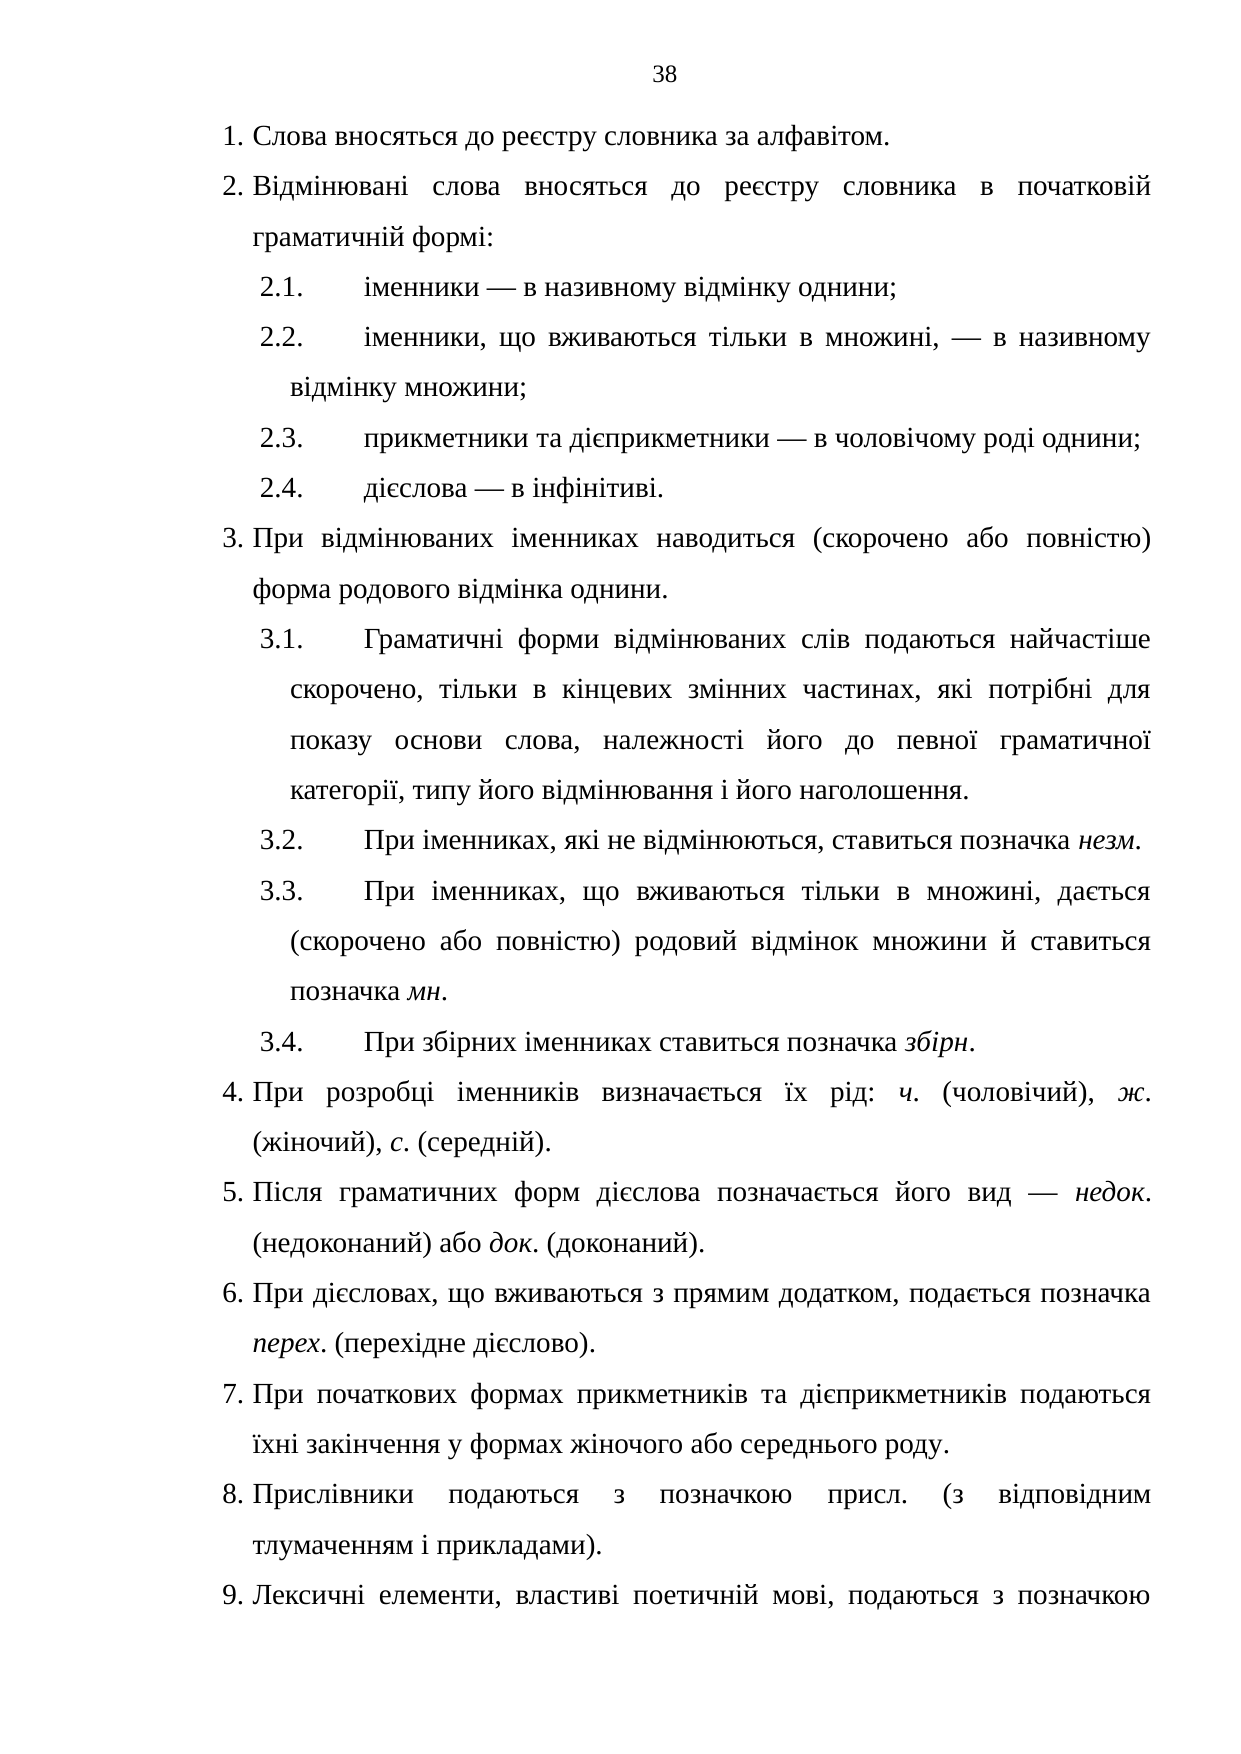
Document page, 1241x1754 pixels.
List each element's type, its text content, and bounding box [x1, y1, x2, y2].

list Лексичні елементи, властиві поетичній мові, подаються з позначкою [215, 1577, 1152, 1611]
list При іменниках, що вживаються тільки в множині, дається (скорочено або повністю) родовий відмінок множини й ставиться позначка мн. [252, 873, 1152, 1007]
list Відмінювані слова вносяться до реєстру словника в початковій граматичній формі: [215, 168, 1152, 252]
list При відмінюваних іменниках наводиться (скорочено або повністю) форма родового відмінка однини. [215, 521, 1152, 604]
list Після граматичних форм дієслова позначається його вид — недок. (недоконаний) або док. (доконаний). [215, 1174, 1152, 1258]
list іменники, що вживаються тільки в множині, — в називному відмінку множини; [252, 319, 1152, 403]
list Прислівники подаються з позначкою присл. (з відповідним тлумаченням і прикладами). [215, 1476, 1152, 1560]
list При розробці іменників визначається їх рід: ч. (чоловічий), ж. (жіночий), с. (середній). [215, 1074, 1152, 1158]
list Слова вносяться до реєстру словника за алфавітом. [215, 118, 1152, 152]
list іменники — в називному відмінку однини; [252, 269, 1152, 302]
list При початкових формах прикметників та дієприкметників подаються їхні закінчення у формах жіночого або середнього роду. [215, 1376, 1152, 1460]
list дієслова — в інфінітиві. [252, 470, 1152, 504]
list При збірних іменниках ставиться позначка збірн. [252, 1024, 1152, 1057]
list При дієсловах, що вживаються з прямим додатком, подається позначка перех. (перехідне дієслово). [215, 1275, 1152, 1359]
list При іменниках, які не відмінюються, ставиться позначка незм. [252, 822, 1152, 856]
list прикметники та дієприкметники — в чоловічому роді однини; [252, 420, 1152, 453]
list Граматичні форми відмінюваних слів подаються найчастіше скорочено, тільки в кінцевих змінних частинах, які потрібні для показу основи слова, належності його до певної граматичної категорії, типу його відмінювання і його наголошення. [252, 621, 1152, 806]
